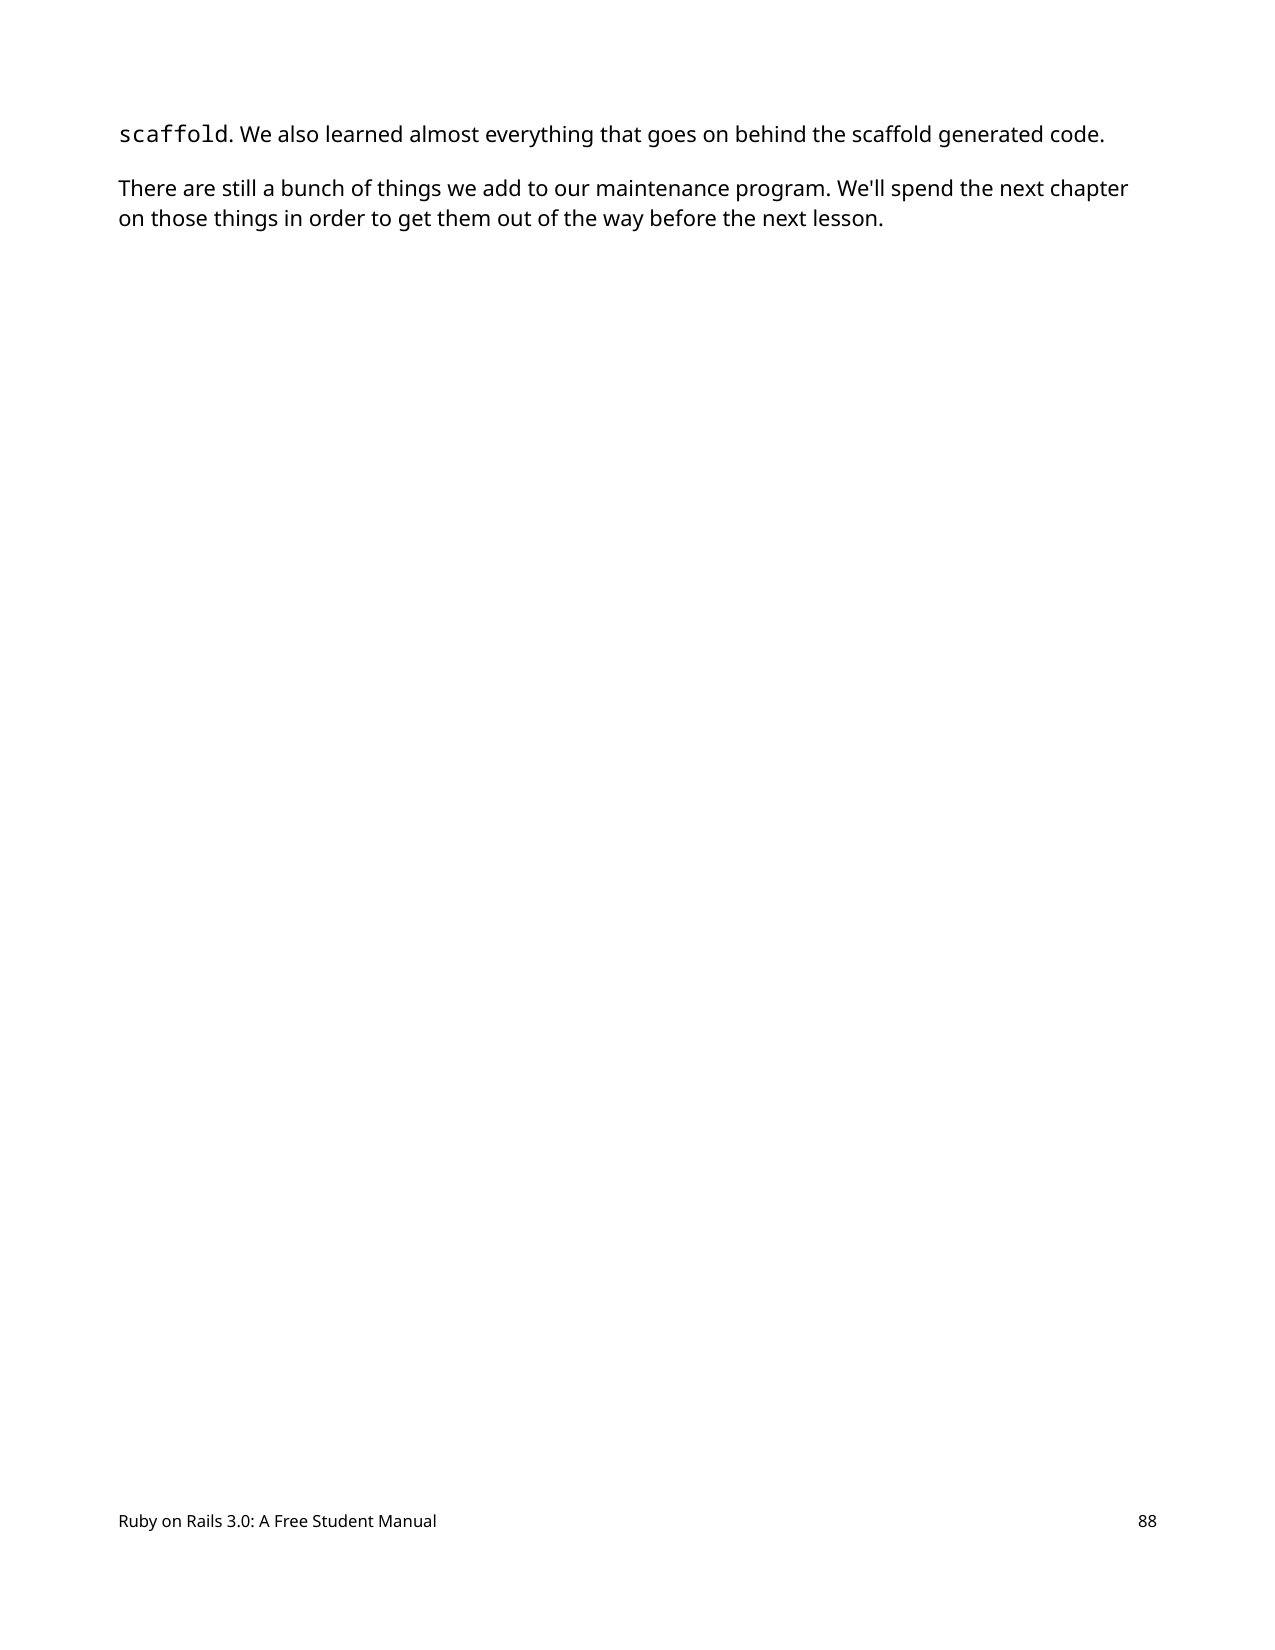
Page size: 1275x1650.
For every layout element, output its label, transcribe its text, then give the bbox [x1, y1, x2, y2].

text There are still a bunch of things we add to our maintenance program. We'll spend the next chapter on those things in order to get them out of the way before the next lesson. [118, 173, 1157, 233]
text scaffold. We also learned almost everything that goes on behind the scaffold generated code. [118, 118, 1157, 149]
